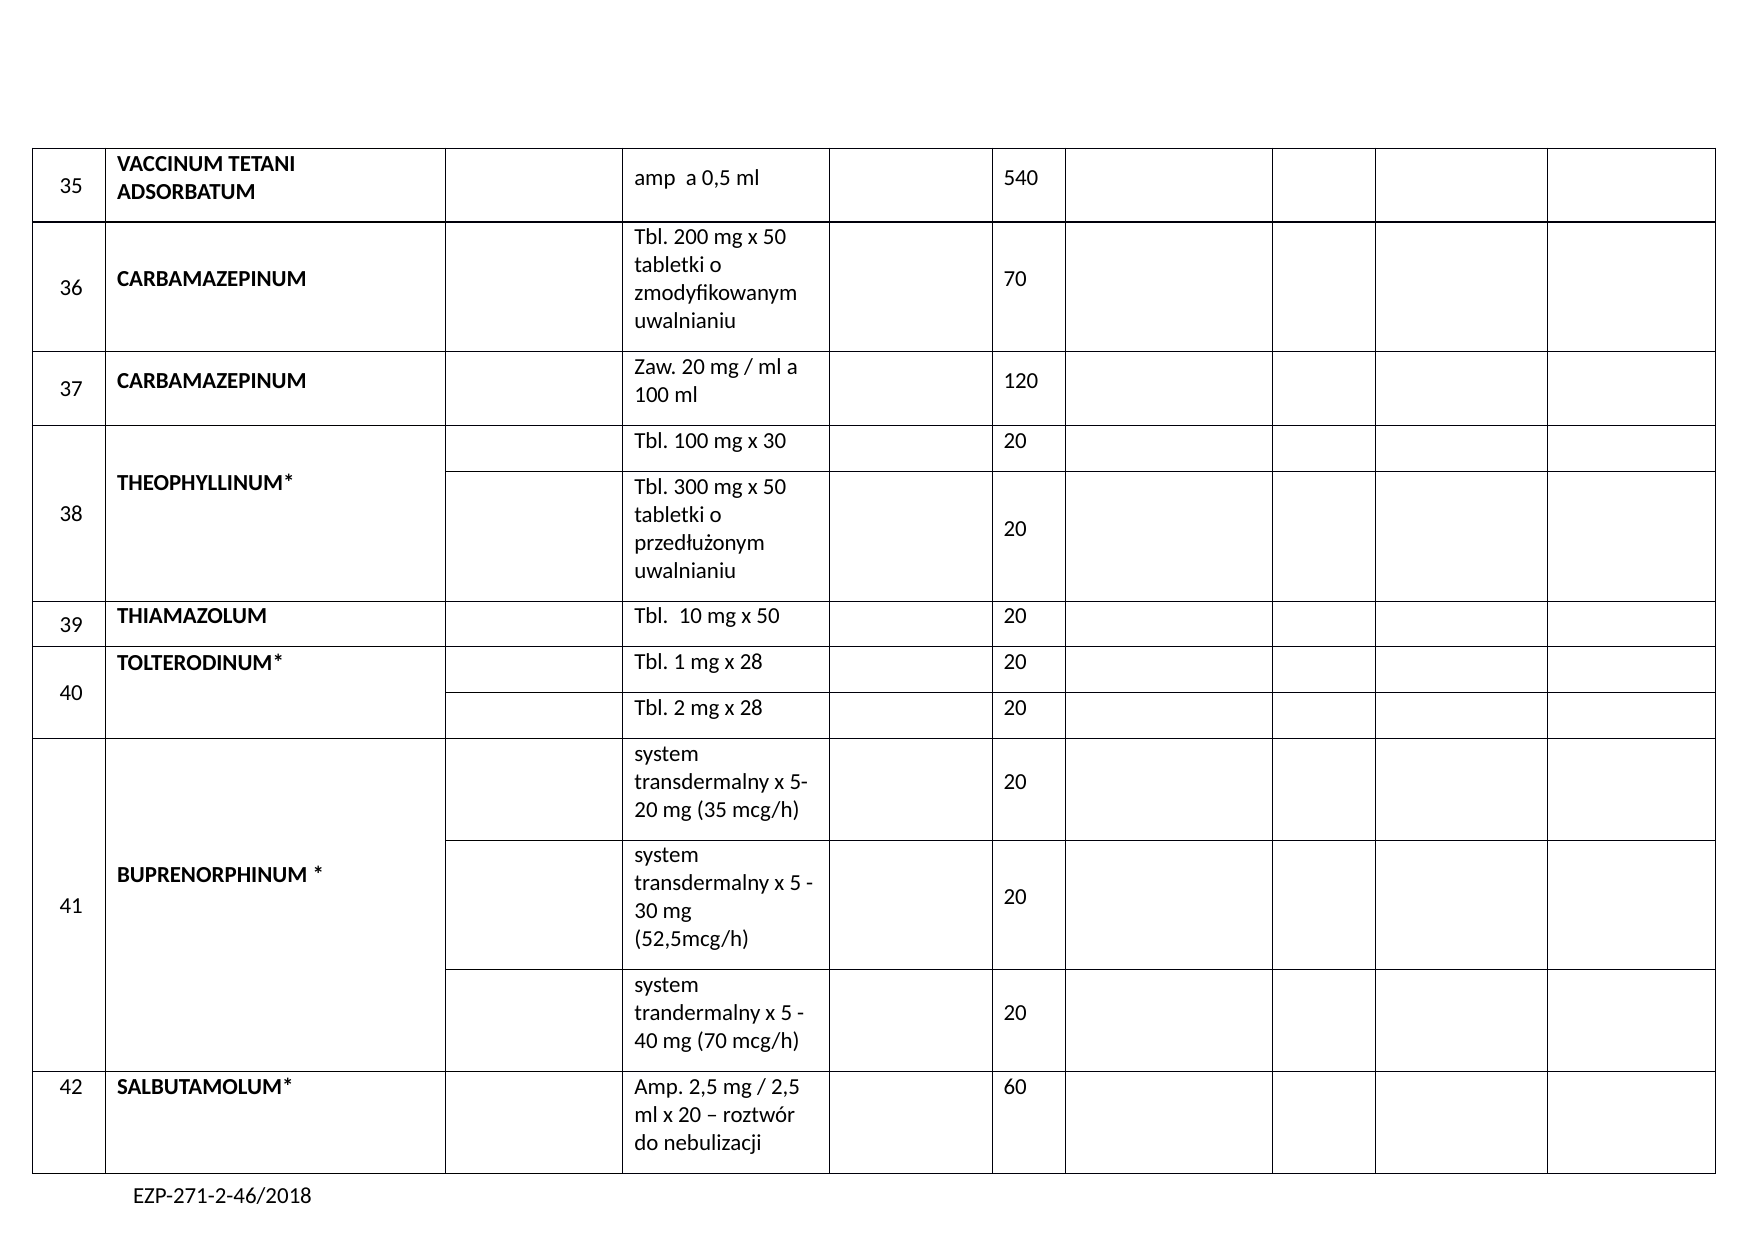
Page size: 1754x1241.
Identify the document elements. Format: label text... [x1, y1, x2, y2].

table_cell Tbl. 300 mg x 50 tabletki o przedłużonym uwalnianiu [623, 472, 829, 601]
table_cell [446, 647, 622, 692]
table_cell 40 [33, 647, 105, 738]
table_cell [1548, 647, 1715, 692]
table_cell [1273, 1072, 1375, 1173]
table_cell 20 [993, 602, 1065, 646]
table_cell [1548, 1072, 1715, 1173]
table_cell 41 [33, 739, 105, 1071]
table_cell [1376, 970, 1547, 1071]
table_cell VACCINUM TETANI ADSORBATUM [106, 149, 445, 221]
table_cell [1273, 602, 1375, 646]
table_cell THIAMAZOLUM [106, 602, 445, 646]
table_cell 20 [993, 472, 1065, 601]
table_cell 20 [993, 647, 1065, 692]
table_cell [1376, 1072, 1547, 1173]
table_cell [1548, 693, 1715, 738]
table_cell [830, 426, 992, 471]
table_cell [1273, 739, 1375, 839]
table_cell 20 [993, 426, 1065, 471]
table_cell [1376, 352, 1547, 425]
table_cell [446, 1072, 622, 1173]
table_cell 42 [33, 1072, 105, 1173]
table_cell [1548, 472, 1715, 601]
table_cell [1273, 149, 1375, 221]
table_cell 20 [993, 841, 1065, 969]
table_cell [1376, 841, 1547, 969]
table_cell [830, 149, 992, 221]
table_cell Tbl. 100 mg x 30 [623, 426, 829, 471]
table_cell [1066, 841, 1272, 969]
table_cell [830, 693, 992, 738]
table_cell BUPRENORPHINUM * [106, 739, 445, 1071]
table_cell [1548, 223, 1715, 351]
table_cell [446, 223, 622, 351]
table_cell 20 [993, 970, 1065, 1071]
table_cell [830, 223, 992, 351]
table_cell [1376, 739, 1547, 839]
table_cell [1066, 149, 1272, 221]
table_cell Zaw. 20 mg / ml a 100 ml [623, 352, 829, 425]
table_cell [1548, 426, 1715, 471]
table_cell [1066, 693, 1272, 738]
table_cell 60 [993, 1072, 1065, 1173]
table_cell 38 [33, 426, 105, 601]
table_cell CARBAMAZEPINUM [106, 352, 445, 425]
table_cell [446, 149, 622, 221]
table_cell 39 [33, 602, 105, 646]
table_cell 36 [33, 223, 105, 351]
table_cell [446, 602, 622, 646]
table_cell [1066, 1072, 1272, 1173]
table_cell [446, 426, 622, 471]
table_cell Tbl. 200 mg x 50 tabletki o zmodyfikowanym uwalnianiu [623, 223, 829, 351]
table_cell 540 [993, 149, 1065, 221]
table_cell [1376, 149, 1547, 221]
table_cell [446, 693, 622, 738]
table_cell 35 [33, 149, 105, 221]
table_cell system transdermalny x 5 - 30 mg (52,5mcg/h) [623, 841, 829, 969]
table_cell 37 [33, 352, 105, 425]
table_cell [446, 970, 622, 1071]
table_cell amp a 0,5 ml [623, 149, 829, 221]
table_cell [1273, 841, 1375, 969]
table_cell system transdermalny x 5- 20 mg (35 mcg/h) [623, 739, 829, 839]
table_cell [1273, 693, 1375, 738]
table_cell [830, 602, 992, 646]
table_cell [1376, 647, 1547, 692]
table_cell [1066, 602, 1272, 646]
table_cell [830, 472, 992, 601]
table_cell [830, 352, 992, 425]
table_cell CARBAMAZEPINUM [106, 223, 445, 351]
table_cell [830, 970, 992, 1071]
table_cell [1066, 426, 1272, 471]
table_cell Tbl. 10 mg x 50 [623, 602, 829, 646]
table_cell [1066, 352, 1272, 425]
table_cell [830, 841, 992, 969]
table_cell [1066, 739, 1272, 839]
table_cell Amp. 2,5 mg / 2,5 ml x 20 – roztwór do nebulizacji [623, 1072, 829, 1173]
table_cell [830, 739, 992, 839]
table_cell 120 [993, 352, 1065, 425]
table_cell [1066, 970, 1272, 1071]
table_cell SALBUTAMOLUM* [106, 1072, 445, 1173]
table_cell [1376, 693, 1547, 738]
table_cell [1273, 223, 1375, 351]
table_cell [446, 472, 622, 601]
table_cell Tbl. 1 mg x 28 [623, 647, 829, 692]
table_cell [1066, 647, 1272, 692]
table_cell [1548, 970, 1715, 1071]
table_cell [1273, 472, 1375, 601]
table_cell [1548, 841, 1715, 969]
table_cell [446, 841, 622, 969]
table_cell Tbl. 2 mg x 28 [623, 693, 829, 738]
table_cell [446, 739, 622, 839]
table_cell [830, 647, 992, 692]
table_cell 20 [993, 739, 1065, 839]
table_cell 70 [993, 223, 1065, 351]
table_cell [1066, 472, 1272, 601]
table_cell [1548, 739, 1715, 839]
table_cell [1548, 149, 1715, 221]
table_cell THEOPHYLLINUM* [106, 426, 445, 601]
table_cell [1376, 472, 1547, 601]
table_cell [1273, 352, 1375, 425]
table_cell [1548, 352, 1715, 425]
table_cell [1376, 602, 1547, 646]
table_cell [1273, 970, 1375, 1071]
table_cell [1376, 426, 1547, 471]
table_cell [1066, 223, 1272, 351]
table_cell [1273, 426, 1375, 471]
table_cell TOLTERODINUM* [106, 647, 445, 738]
table_cell [830, 1072, 992, 1173]
table_cell system trandermalny x 5 - 40 mg (70 mcg/h) [623, 970, 829, 1071]
table_cell [1548, 602, 1715, 646]
table_cell 20 [993, 693, 1065, 738]
table_cell [1376, 223, 1547, 351]
table_cell [446, 352, 622, 425]
table_cell [1273, 647, 1375, 692]
